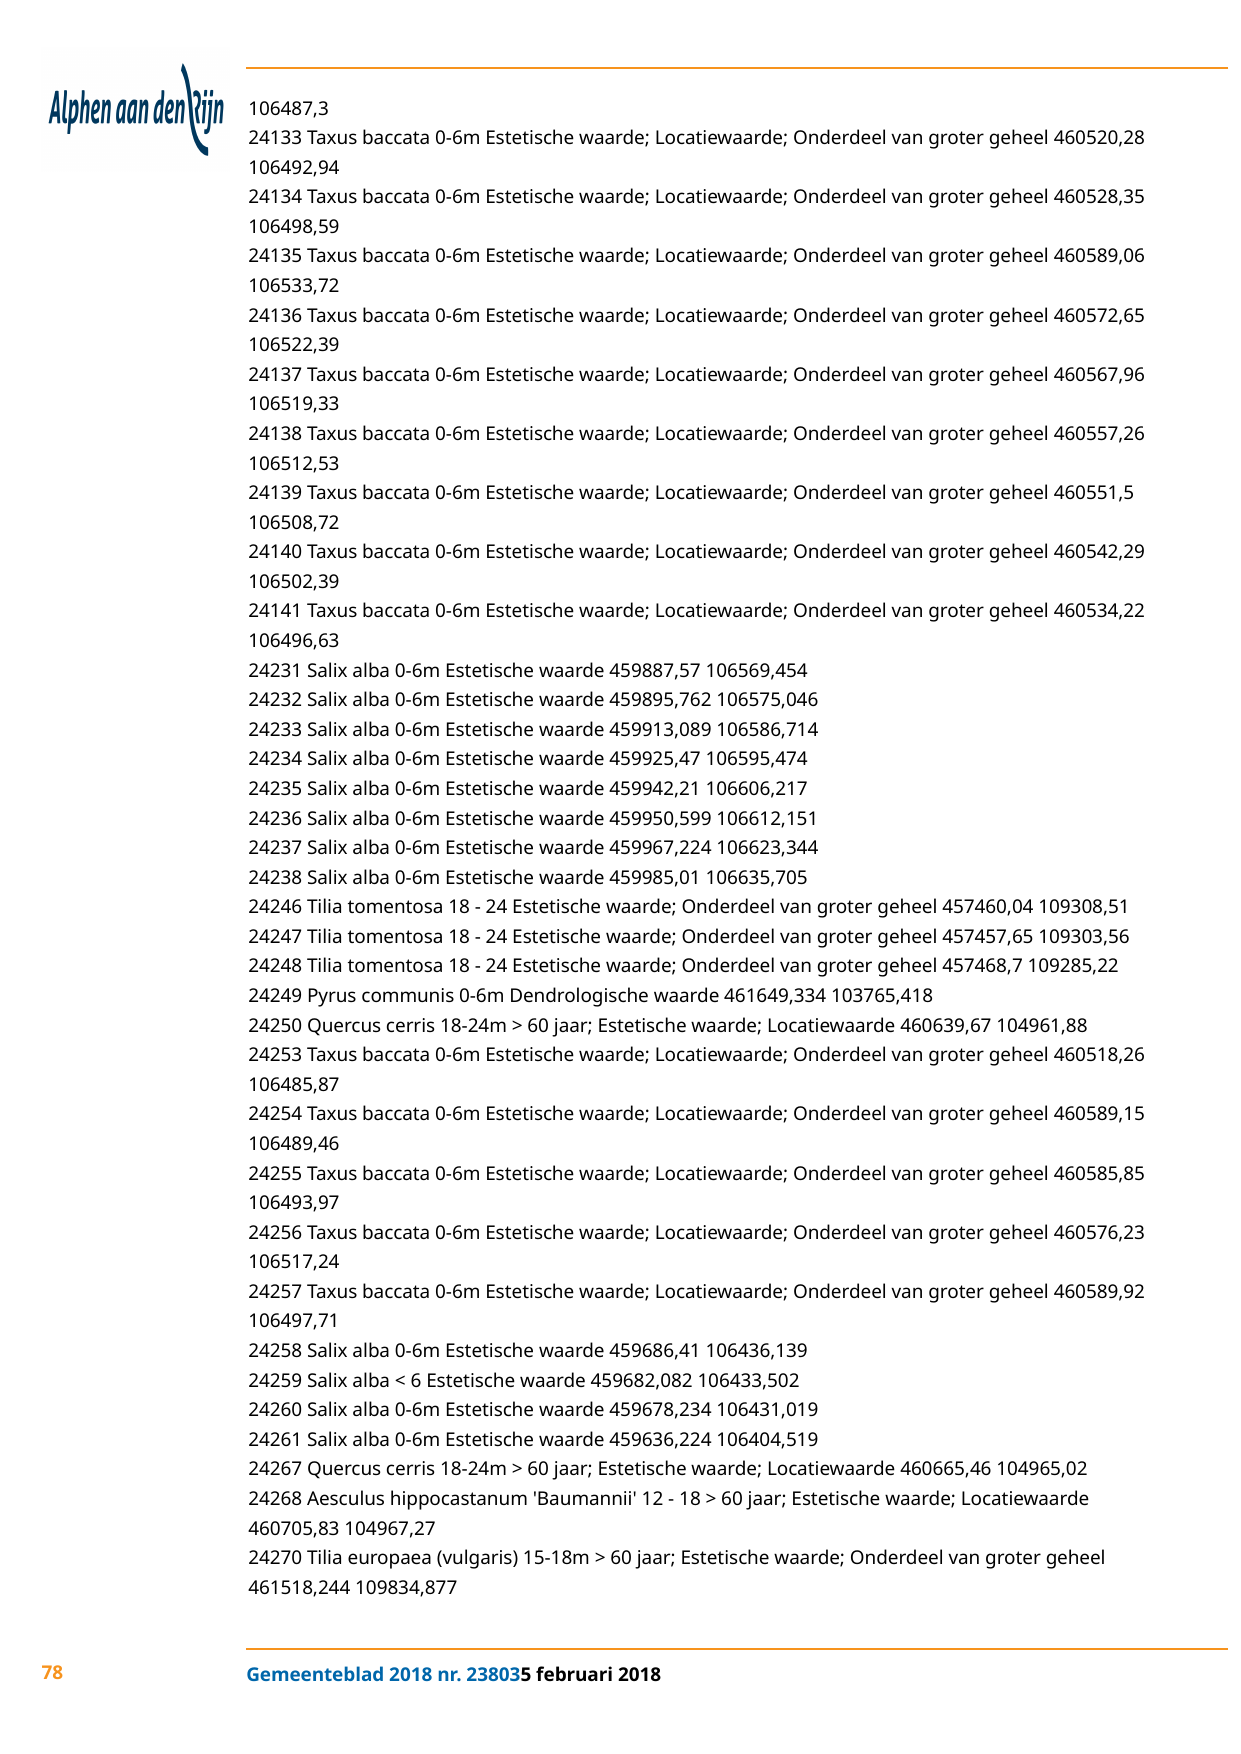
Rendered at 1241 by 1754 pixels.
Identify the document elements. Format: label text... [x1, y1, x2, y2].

text 24135 Taxus baccata 0-6m Estetische waarde; Locatiewaarde; Onderdeel van groter geheel 460589,06 106533,72 [248, 243, 1152, 298]
text 24254 Taxus baccata 0-6m Estetische waarde; Locatiewaarde; Onderdeel van groter geheel 460589,15 106489,46 [248, 1101, 1152, 1156]
text 24139 Taxus baccata 0-6m Estetische waarde; Locatiewaarde; Onderdeel van groter geheel 460551,5 106508,72 [248, 479, 1152, 535]
text 24238 Salix alba 0-6m Estetische waarde 459985,01 106635,705 [248, 864, 1152, 890]
text 24259 Salix alba < 6 Estetische waarde 459682,082 106433,502 [248, 1367, 1152, 1393]
text 24141 Taxus baccata 0-6m Estetische waarde; Locatiewaarde; Onderdeel van groter geheel 460534,22 106496,63 [248, 598, 1152, 653]
text 24237 Salix alba 0-6m Estetische waarde 459967,224 106623,344 [248, 834, 1152, 860]
text 24258 Salix alba 0-6m Estetische waarde 459686,41 106436,139 [248, 1337, 1152, 1363]
text 24133 Taxus baccata 0-6m Estetische waarde; Locatiewaarde; Onderdeel van groter geheel 460520,28 106492,94 [248, 124, 1152, 180]
text 24234 Salix alba 0-6m Estetische waarde 459925,47 106595,474 [248, 746, 1152, 771]
text 24140 Taxus baccata 0-6m Estetische waarde; Locatiewaarde; Onderdeel van groter geheel 460542,29 106502,39 [248, 538, 1152, 594]
text 106487,3 [248, 95, 1152, 121]
text 24236 Salix alba 0-6m Estetische waarde 459950,599 106612,151 [248, 805, 1152, 831]
text 24231 Salix alba 0-6m Estetische waarde 459887,57 106569,454 [248, 657, 1152, 683]
text 24261 Salix alba 0-6m Estetische waarde 459636,224 106404,519 [248, 1426, 1152, 1452]
text 24249 Pyrus communis 0-6m Dendrologische waarde 461649,334 103765,418 [248, 982, 1152, 1008]
text 24134 Taxus baccata 0-6m Estetische waarde; Locatiewaarde; Onderdeel van groter geheel 460528,35 106498,59 [248, 183, 1152, 239]
text 24268 Aesculus hippocastanum 'Baumannii' 12 - 18 > 60 jaar; Estetische waarde; Locatiewaarde 460705,83 104967,27 [248, 1485, 1152, 1541]
text 24256 Taxus baccata 0-6m Estetische waarde; Locatiewaarde; Onderdeel van groter geheel 460576,23 106517,24 [248, 1219, 1152, 1274]
text 24138 Taxus baccata 0-6m Estetische waarde; Locatiewaarde; Onderdeel van groter geheel 460557,26 106512,53 [248, 420, 1152, 476]
text 24267 Quercus cerris 18-24m > 60 jaar; Estetische waarde; Locatiewaarde 460665,46 104965,02 [248, 1456, 1152, 1481]
text 24255 Taxus baccata 0-6m Estetische waarde; Locatiewaarde; Onderdeel van groter geheel 460585,85 106493,97 [248, 1160, 1152, 1215]
text 24247 Tilia tomentosa 18 - 24 Estetische waarde; Onderdeel van groter geheel 457457,65 109303,56 [248, 923, 1152, 949]
text 24246 Tilia tomentosa 18 - 24 Estetische waarde; Onderdeel van groter geheel 457460,04 109308,51 [248, 893, 1152, 919]
text 24250 Quercus cerris 18-24m > 60 jaar; Estetische waarde; Locatiewaarde 460639,67 104961,88 [248, 1012, 1152, 1038]
text 24235 Salix alba 0-6m Estetische waarde 459942,21 106606,217 [248, 775, 1152, 801]
text 24270 Tilia europaea (vulgaris) 15-18m > 60 jaar; Estetische waarde; Onderdeel van groter geheel 461518,244 109834,877 [248, 1544, 1152, 1600]
picture [41, 47, 231, 172]
text 24137 Taxus baccata 0-6m Estetische waarde; Locatiewaarde; Onderdeel van groter geheel 460567,96 106519,33 [248, 361, 1152, 416]
text 24232 Salix alba 0-6m Estetische waarde 459895,762 106575,046 [248, 686, 1152, 712]
text 24136 Taxus baccata 0-6m Estetische waarde; Locatiewaarde; Onderdeel van groter geheel 460572,65 106522,39 [248, 302, 1152, 357]
text 24253 Taxus baccata 0-6m Estetische waarde; Locatiewaarde; Onderdeel van groter geheel 460518,26 106485,87 [248, 1041, 1152, 1097]
text 24260 Salix alba 0-6m Estetische waarde 459678,234 106431,019 [248, 1396, 1152, 1422]
text 24248 Tilia tomentosa 18 - 24 Estetische waarde; Onderdeel van groter geheel 457468,7 109285,22 [248, 953, 1152, 978]
text 24233 Salix alba 0-6m Estetische waarde 459913,089 106586,714 [248, 716, 1152, 742]
text 24257 Taxus baccata 0-6m Estetische waarde; Locatiewaarde; Onderdeel van groter geheel 460589,92 106497,71 [248, 1278, 1152, 1333]
